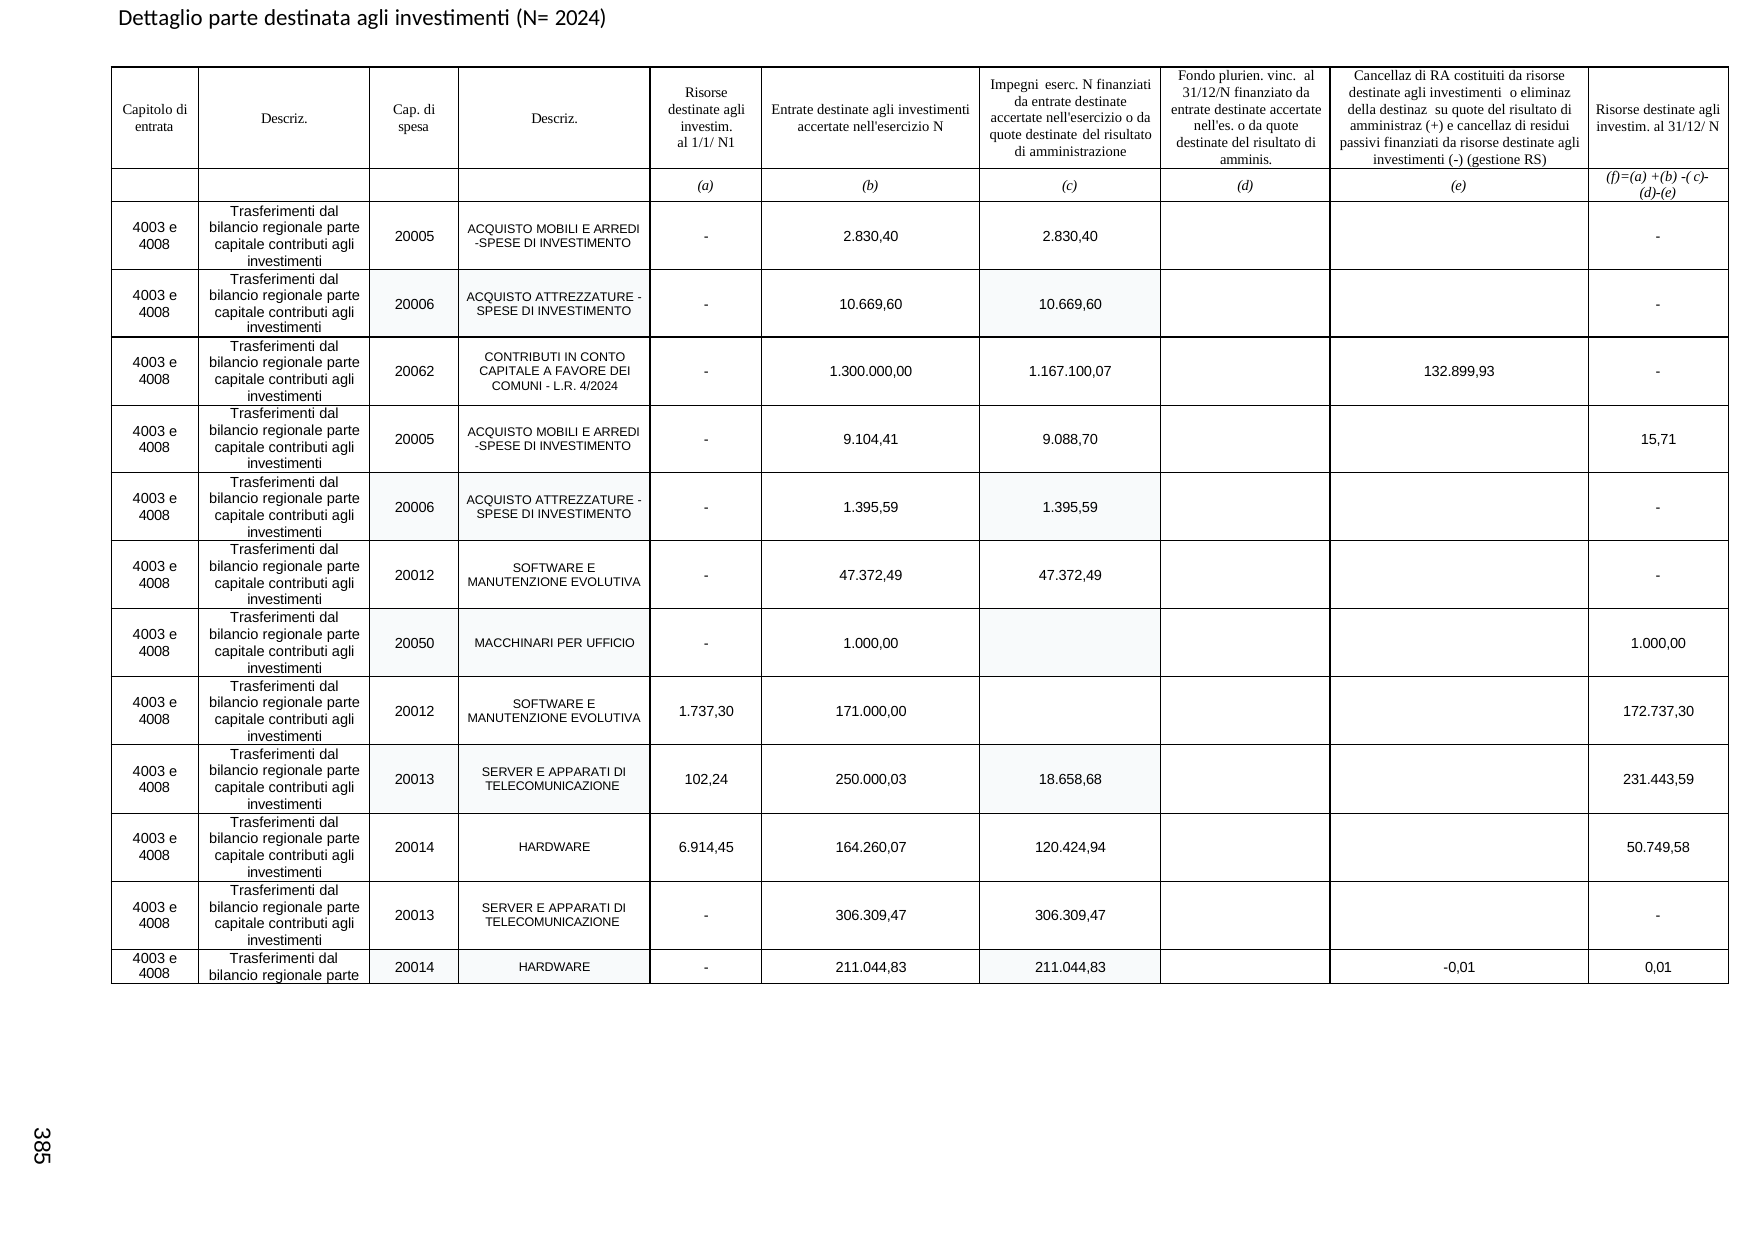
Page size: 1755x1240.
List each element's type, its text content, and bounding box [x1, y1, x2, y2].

table_cell - [1589, 270, 1728, 336]
table_cell [1161, 950, 1329, 983]
table_cell - [651, 882, 761, 949]
table_cell Trasferimenti dal bilancio regionale parte capitale contributi agli investimenti [199, 406, 369, 472]
table_cell (c) [980, 169, 1160, 201]
table_cell [1331, 270, 1588, 336]
table_cell 120.424,94 [980, 814, 1160, 881]
table_cell 20062 [370, 338, 458, 404]
table_cell SERVER E APPARATI DI TELECOMUNICAZIONE [459, 745, 649, 812]
table_cell - [651, 406, 761, 472]
table_cell 2.830,40 [980, 202, 1160, 269]
table_cell [1161, 270, 1329, 336]
table_cell 1.395,59 [980, 473, 1160, 540]
table_cell (d) [1161, 169, 1329, 201]
table_cell - [1589, 541, 1728, 608]
table_cell 20012 [370, 677, 458, 744]
table_cell [459, 169, 649, 201]
table_header Risorse destinate agli investim. al 1/1/ N1 [651, 68, 761, 167]
table_cell - [651, 338, 761, 404]
table_cell HARDWARE [459, 950, 649, 983]
table_cell [1161, 406, 1329, 472]
table_cell [1331, 677, 1588, 744]
table_cell 211.044,83 [980, 950, 1160, 983]
table_cell 211.044,83 [762, 950, 979, 983]
table_header Impegni eserc. N finanziati da entrate destinate accertate nell'esercizio o da quote destinate del risultato di amministrazione [980, 68, 1160, 167]
table_cell 164.260,07 [762, 814, 979, 881]
table_cell 4003 e 4008 [112, 609, 198, 676]
table_cell 1.300.000,00 [762, 338, 979, 404]
table_cell ACQUISTO ATTREZZATURE - SPESE DI INVESTIMENTO [459, 473, 649, 540]
table_cell 9.104,41 [762, 406, 979, 472]
table_cell 1.395,59 [762, 473, 979, 540]
table_cell 20006 [370, 473, 458, 540]
table_cell SERVER E APPARATI DI TELECOMUNICAZIONE [459, 882, 649, 949]
table_cell 172.737,30 [1589, 677, 1728, 744]
table_cell Trasferimenti dal bilancio regionale parte capitale contributi agli investimenti [199, 338, 369, 404]
table_cell Trasferimenti dal bilancio regionale parte capitale contributi agli investimenti [199, 202, 369, 269]
table_cell - [651, 473, 761, 540]
table_cell [1161, 202, 1329, 269]
table_cell 4003 e 4008 [112, 677, 198, 744]
table_cell 171.000,00 [762, 677, 979, 744]
table_cell ACQUISTO MOBILI E ARREDI -SPESE DI INVESTIMENTO [459, 202, 649, 269]
table_cell 20012 [370, 541, 458, 608]
table_cell 10.669,60 [980, 270, 1160, 336]
table_cell 20013 [370, 745, 458, 812]
table_cell 132.899,93 [1331, 338, 1588, 404]
table_cell MACCHINARI PER UFFICIO [459, 609, 649, 676]
table_cell [980, 609, 1160, 676]
table_cell [1161, 677, 1329, 744]
table_cell 4003 e 4008 [112, 745, 198, 812]
table_cell - [651, 950, 761, 983]
table_cell (e) [1331, 169, 1588, 201]
table_cell 231.443,59 [1589, 745, 1728, 812]
table_cell Trasferimenti dal bilancio regionale parte [199, 950, 369, 983]
table_cell Trasferimenti dal bilancio regionale parte capitale contributi agli investimenti [199, 882, 369, 949]
table_cell Trasferimenti dal bilancio regionale parte capitale contributi agli investimenti [199, 677, 369, 744]
table_cell 4003 e 4008 [112, 406, 198, 472]
table_cell 10.669,60 [762, 270, 979, 336]
table_cell 47.372,49 [762, 541, 979, 608]
table_cell CONTRIBUTI IN CONTO CAPITALE A FAVORE DEI COMUNI - L.R. 4/2024 [459, 338, 649, 404]
table_header Capitolo di entrata [112, 68, 198, 167]
table_cell 6.914,45 [651, 814, 761, 881]
table_cell 47.372,49 [980, 541, 1160, 608]
table_cell 1.000,00 [1589, 609, 1728, 676]
table_cell Trasferimenti dal bilancio regionale parte capitale contributi agli investimenti [199, 814, 369, 881]
table_cell Trasferimenti dal bilancio regionale parte capitale contributi agli investimenti [199, 541, 369, 608]
table_cell 250.000,03 [762, 745, 979, 812]
table_cell 1.000,00 [762, 609, 979, 676]
table_cell Trasferimenti dal bilancio regionale parte capitale contributi agli investimenti [199, 745, 369, 812]
table_cell 20005 [370, 202, 458, 269]
table_cell - [651, 270, 761, 336]
table_cell 306.309,47 [762, 882, 979, 949]
table_cell [112, 169, 198, 201]
table_cell 20050 [370, 609, 458, 676]
table_header Risorse destinate agli investim. al 31/12/ N [1589, 68, 1728, 167]
table_cell 2.830,40 [762, 202, 979, 269]
table_cell [1161, 882, 1329, 949]
table_cell [370, 169, 458, 201]
text 385 [30, 1128, 56, 1168]
table_cell [1161, 338, 1329, 404]
table_cell [199, 169, 369, 201]
table_cell - [1589, 338, 1728, 404]
table_cell [1331, 814, 1588, 881]
table_cell 4003 e 4008 [112, 541, 198, 608]
table_cell 9.088,70 [980, 406, 1160, 472]
table_cell [1161, 541, 1329, 608]
table_cell 20013 [370, 882, 458, 949]
table_cell SOFTWARE E MANUTENZIONE EVOLUTIVA [459, 677, 649, 744]
table_cell - [1589, 473, 1728, 540]
table_cell (b) [762, 169, 979, 201]
table_cell 15,71 [1589, 406, 1728, 472]
table_header Cap. di spesa [370, 68, 458, 167]
table_header Descriz. [199, 68, 369, 167]
table_cell Trasferimenti dal bilancio regionale parte capitale contributi agli investimenti [199, 609, 369, 676]
table_cell 4003 e 4008 [112, 338, 198, 404]
table_cell 1.167.100,07 [980, 338, 1160, 404]
table_cell - [1589, 202, 1728, 269]
table_cell [1161, 609, 1329, 676]
table_cell 306.309,47 [980, 882, 1160, 949]
table_cell 4003 e 4008 [112, 270, 198, 336]
table_cell [1161, 814, 1329, 881]
table_cell 1.737,30 [651, 677, 761, 744]
table_header Fondo plurien. vinc. al 31/12/N finanziato da entrate destinate accertate nell'es. o da quote destinate del risultato di amminis. [1161, 68, 1329, 167]
table_cell 4003 e 4008 [112, 814, 198, 881]
table_cell 4003 e 4008 [112, 950, 198, 983]
table_header Descriz. [459, 68, 649, 167]
table_cell (a) [651, 169, 761, 201]
table_cell 4003 e 4008 [112, 882, 198, 949]
table_cell 4003 e 4008 [112, 473, 198, 540]
table_cell ACQUISTO ATTREZZATURE - SPESE DI INVESTIMENTO [459, 270, 649, 336]
table_cell [1331, 202, 1588, 269]
table_cell 20005 [370, 406, 458, 472]
table_cell 18.658,68 [980, 745, 1160, 812]
table_cell 102,24 [651, 745, 761, 812]
table_cell Trasferimenti dal bilancio regionale parte capitale contributi agli investimenti [199, 270, 369, 336]
table_cell (f)=(a) +(b) -( c)- (d)-(e) [1589, 169, 1728, 201]
table_cell [1331, 609, 1588, 676]
table_cell SOFTWARE E MANUTENZIONE EVOLUTIVA [459, 541, 649, 608]
table_cell [1331, 406, 1588, 472]
table_cell - [651, 541, 761, 608]
table_cell 50.749,58 [1589, 814, 1728, 881]
text Dettaglio parte destinata agli investimenti (N= 2024) [118, 3, 1739, 31]
table_cell -0,01 [1331, 950, 1588, 983]
table_cell [1331, 541, 1588, 608]
table_cell ACQUISTO MOBILI E ARREDI -SPESE DI INVESTIMENTO [459, 406, 649, 472]
table_cell - [651, 202, 761, 269]
table_cell [1161, 745, 1329, 812]
table_cell Trasferimenti dal bilancio regionale parte capitale contributi agli investimenti [199, 473, 369, 540]
table_cell - [1589, 882, 1728, 949]
table_cell HARDWARE [459, 814, 649, 881]
table_cell [1331, 882, 1588, 949]
table_cell 20014 [370, 814, 458, 881]
table_cell 20006 [370, 270, 458, 336]
table_cell [980, 677, 1160, 744]
table_cell [1161, 473, 1329, 540]
table_header Cancellaz di RA costituiti da risorse destinate agli investimenti o eliminaz della destinaz su quote del risultato di amministraz (+) e cancellaz di residui passivi finanziati da risorse destinate agli investimenti (-) (gestione RS) [1331, 68, 1588, 167]
table_cell 20014 [370, 950, 458, 983]
table_cell 0,01 [1589, 950, 1728, 983]
table_header Entrate destinate agli investimenti accertate nell'esercizio N [762, 68, 979, 167]
table_cell [1331, 745, 1588, 812]
table_cell 4003 e 4008 [112, 202, 198, 269]
table_cell - [651, 609, 761, 676]
table_cell [1331, 473, 1588, 540]
